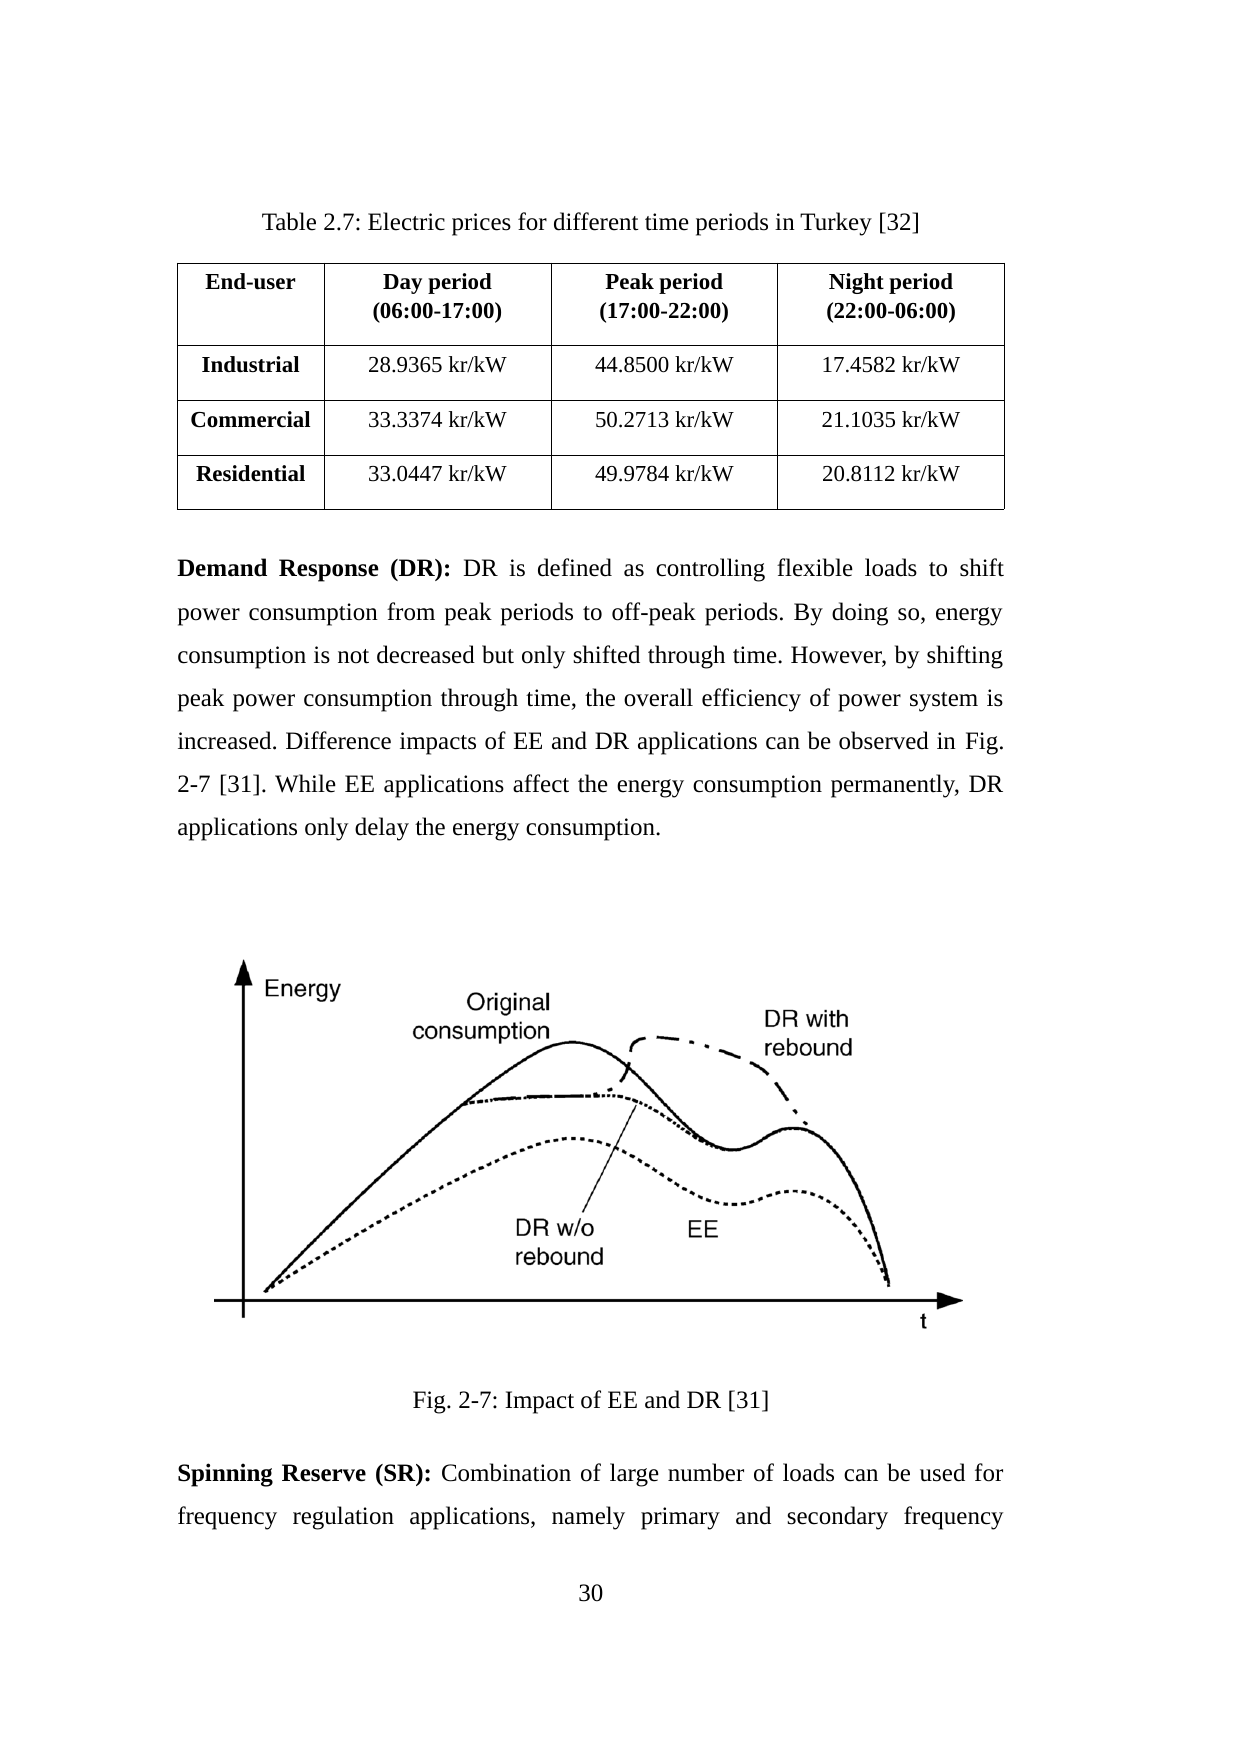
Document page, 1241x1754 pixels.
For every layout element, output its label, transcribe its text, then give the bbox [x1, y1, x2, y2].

table_cell Residential [178, 456, 324, 509]
table_cell 21.1035 kr/kW [778, 401, 1004, 454]
table_cell 33.0447 kr/kW [325, 456, 551, 509]
table_cell 17.4582 kr/kW [778, 346, 1004, 400]
picture [177, 910, 1005, 1353]
table_cell Industrial [178, 346, 324, 400]
table_cell 50.2713 kr/kW [552, 401, 777, 454]
table_cell 49.9784 kr/kW [552, 456, 777, 509]
table_header Night period (22:00-06:00) [778, 264, 1004, 345]
table_cell 33.3374 kr/kW [325, 401, 551, 454]
text Demand Response (DR): DR is defined as controlling flexible loads to shift power consumption from peak periods to off-peak periods. By doing so, energy consumption is not decreased but only shifted through time. However, by shifting peak power consumption through time, the overall efficiency of power system is increased. Difference impacts of EE and DR applications can be observed in Fig. 2-7 [31]⁠. While EE applications affect the energy consumption permanently, DR applications only delay the energy consumption. [177, 553, 1004, 841]
table_cell Commercial [178, 401, 324, 454]
table_cell 28.9365 kr/kW [325, 346, 551, 400]
text Table 2.7: Electric prices for different time periods in Turkey [32]⁠ [177, 207, 1004, 236]
table_header End-user [178, 264, 324, 345]
table_header Peak period (17:00-22:00) [552, 264, 777, 345]
text Fig. 2-7: Impact of EE and DR [31]⁠ [177, 1385, 1004, 1414]
text Spinning Reserve (SR): Combination of large number of loads can be used for frequency regulation applications, namely primary and secondary frequency [177, 1458, 1004, 1530]
table_cell 20.8112 kr/kW [778, 456, 1004, 509]
table_header Day period (06:00-17:00) [325, 264, 551, 345]
table_cell 44.8500 kr/kW [552, 346, 777, 400]
